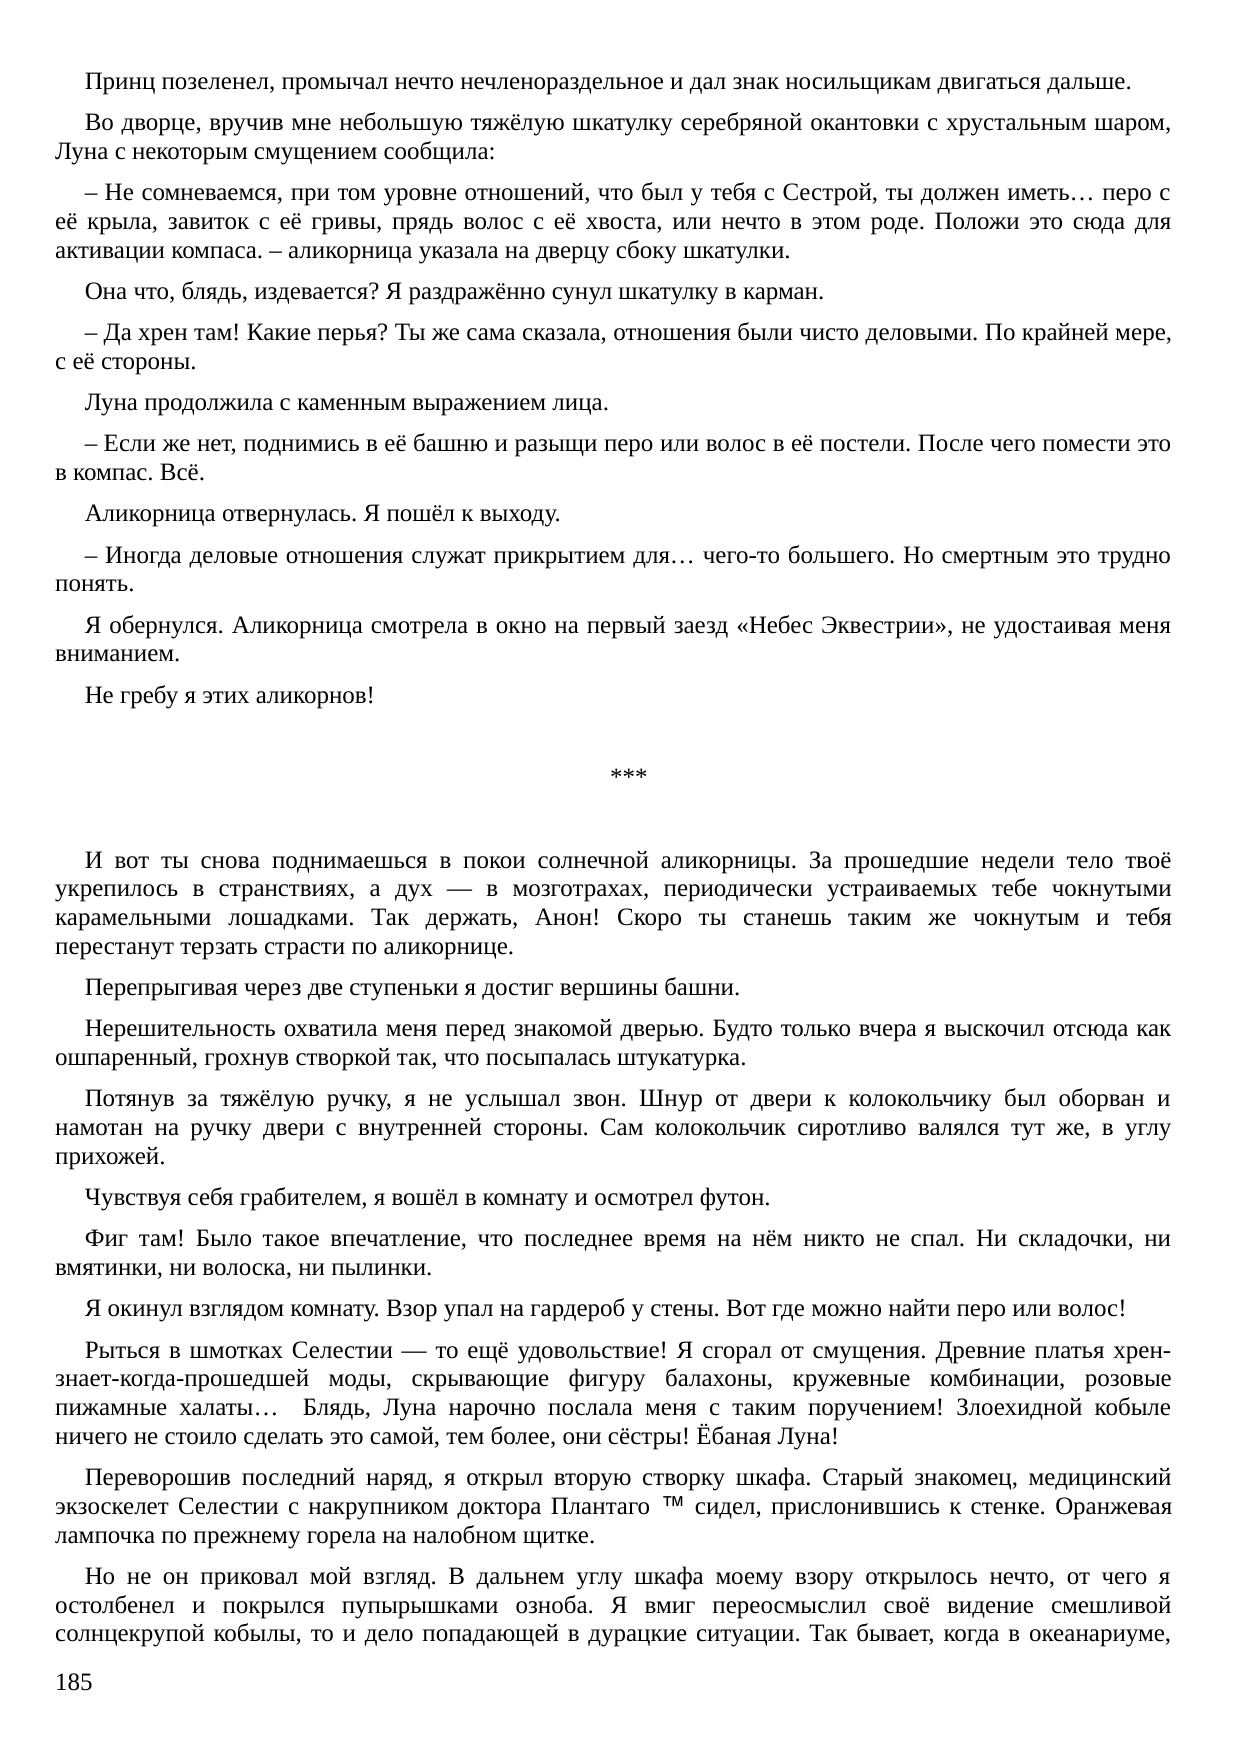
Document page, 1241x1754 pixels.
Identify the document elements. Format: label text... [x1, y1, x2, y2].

text Перепрыгивая через две ступеньки я достиг вершины башни. [55, 972, 1173, 1001]
text Потянув за тяжёлую ручку, я не услышал звон. Шнур от двери к колокольчику был оборван и намотан на ручку двери с внутренней стороны. Сам колокольчик сиротливо валялся тут же, в углу прихожей. [55, 1083, 1173, 1170]
text Нерешительность охватила меня перед знакомой дверью. Будто только вчера я выскочил отсюда как ошпаренный, грохнув створкой так, что посыпалась штукатурка. [55, 1013, 1173, 1071]
text Луна продолжила с каменным выражением лица. [55, 387, 1173, 416]
text Во дворце, вручив мне небольшую тяжёлую шкатулку серебряной окантовки с хрустальным шаром, Луна с некоторым смущением сообщила: [55, 107, 1173, 165]
text Чувствуя себя грабителем, я вошёл в комнату и осмотрел футон. [55, 1182, 1173, 1211]
text Принц позеленел, промычал нечто нечленораздельное и дал знак носильщикам двигаться дальше. [55, 66, 1173, 95]
text – Иногда деловые отношения служат прикрытием для… чего-то большего. Но смертным это трудно понять. [55, 540, 1173, 597]
text Я окинул взглядом комнату. Взор упал на гардероб у стены. Вот где можно найти перо или волос! [55, 1293, 1173, 1322]
text Она что, блядь, издевается? Я раздражённо сунул шкатулку в карман. [55, 276, 1173, 305]
text Я обернулся. Аликорница смотрела в окно на первый заезд «Небес Эквестрии», не удостаивая меня вниманием. [55, 610, 1173, 667]
text – Если же нет, поднимись в её башню и разыщи перо или волос в её постели. После чего помести это в компас. Всё. [55, 428, 1173, 486]
text Аликорница отвернулась. Я пошёл к выходу. [55, 498, 1173, 527]
text И вот ты снова поднимаешься в покои солнечной аликорницы. За прошедшие недели тело твоё укрепилось в странствиях, а дух — в мозготрахах, периодически устраиваемых тебе чокнутыми карамельными лошадками. Так держать, Анон! Скоро ты станешь таким же чокнутым и тебя перестанут терзать страсти по аликорнице. [55, 845, 1173, 960]
text – Да хрен там! Какие перья? Ты же сама сказала, отношения были чисто деловыми. По крайней мере, с её стороны. [55, 317, 1173, 375]
text *** [55, 762, 1173, 791]
text Переворошив последний наряд, я открыл вторую створку шкафа. Старый знакомец, медицинский экзоскелет Селестии с накрупником доктора Плантаго  сидел, прислонившись к стенке. Оранжевая лампочка по прежнему горела на налобном щитке. [55, 1462, 1173, 1548]
text Фиг там! Было такое впечатление, что последнее время на нём никто не спал. Ни складочки, ни вмятинки, ни волоска, ни пылинки. [55, 1223, 1173, 1281]
text Не гребу я этих аликорнов! [55, 680, 1173, 708]
text Но не он приковал мой взгляд. В дальнем углу шкафа моему взору открылось нечто, от чего я остолбенел и покрылся пупырышками озноба. Я вмиг переосмыслил своё видение смешливой солнцекрупой кобылы, то и дело попадающей в дурацкие ситуации. Так бывает, когда в океанариуме, [55, 1561, 1173, 1647]
text Рыться в шмотках Селестии — то ещё удовольствие! Я сгорал от смущения. Древние платья хрен-знает-когда-прошедшей моды, скрывающие фигуру балахоны, кружевные комбинации, розовые пижамные халаты… Блядь, Луна нарочно послала меня с таким поручением! Злоехидной кобыле ничего не стоило сделать это самой, тем более, они сёстры! Ёбаная Луна! [55, 1335, 1173, 1450]
text – Не сомневаемся, при том уровне отношений, что был у тебя с Сестрой, ты должен иметь… перо с её крыла, завиток с её гривы, прядь волос с её хвоста, или нечто в этом роде. Положи это сюда для активации компаса. – аликорница указала на дверцу сбоку шкатулки. [55, 177, 1173, 263]
